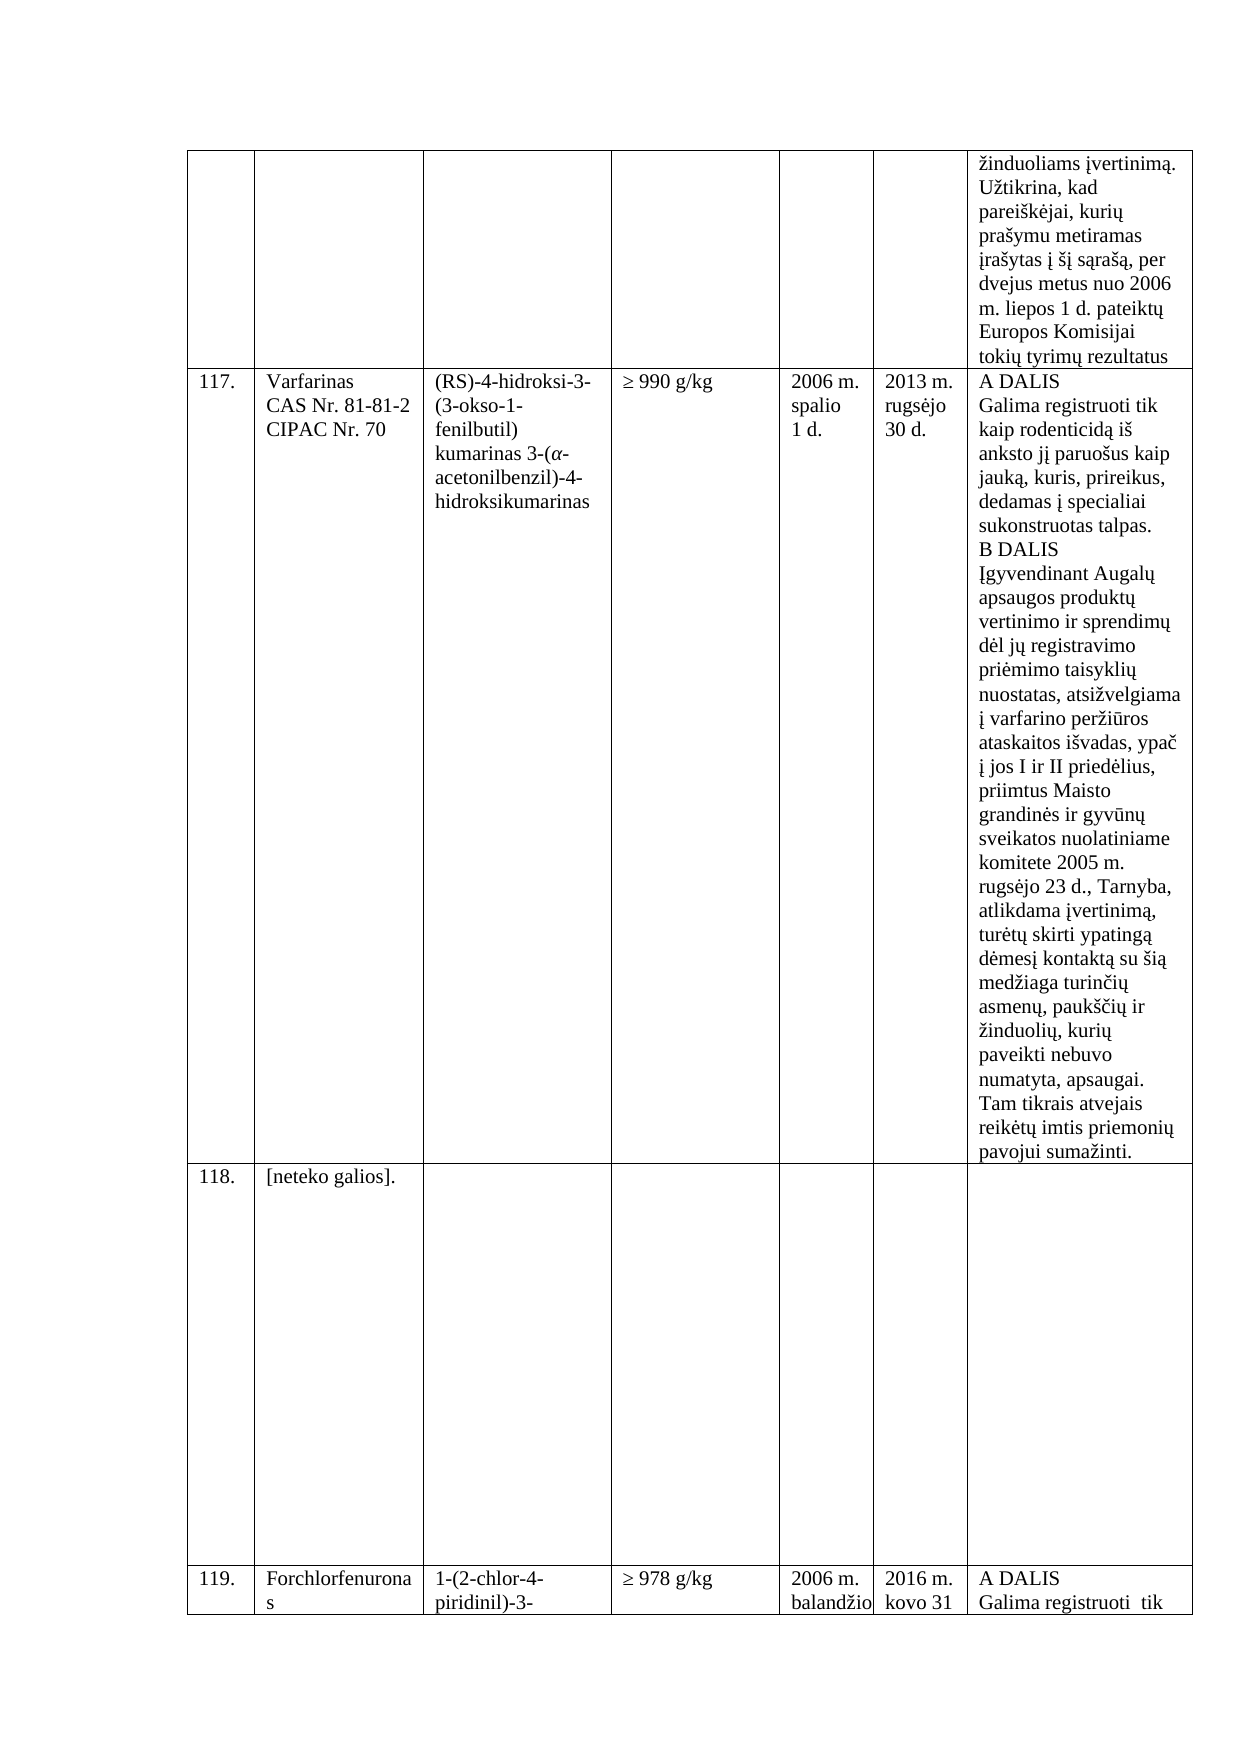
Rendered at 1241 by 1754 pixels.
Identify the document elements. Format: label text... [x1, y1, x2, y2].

table_cell [188, 151, 254, 368]
table_cell [612, 1164, 779, 1565]
table_cell (RS)-4-hidroksi-3-(3-okso-1-fenilbutil) kumarinas 3-(α- acetonilbenzil)-4-hidroksikumarinas [424, 369, 611, 1163]
table_cell Varfarinas CAS Nr. 81-81-2 CIPAC Nr. 70 [255, 369, 423, 1163]
table_cell ≥ 990 g/kg [612, 369, 779, 1163]
table_cell žinduoliams įvertinimą. Užtikrina, kad pareiškėjai, kurių prašymu metiramas įrašytas į šį sąrašą, per dvejus metus nuo 2006 m. liepos 1 d. pateiktų Europos Komisijai tokių tyrimų rezultatus [968, 151, 1192, 368]
table_cell [612, 151, 779, 368]
table_cell [780, 151, 873, 368]
table_cell 2006 m. spalio 1 d. [780, 369, 873, 1163]
table_cell [424, 151, 611, 368]
table_cell 117. [188, 369, 254, 1163]
table_cell 2006 m. balandžio [780, 1566, 873, 1614]
table_cell [874, 151, 967, 368]
table_cell 2013 m. rugsėjo 30 d. [874, 369, 967, 1163]
table_cell ≥ 978 g/kg [612, 1566, 779, 1614]
table_cell 118. [188, 1164, 254, 1565]
table_cell 119. [188, 1566, 254, 1614]
table_cell [874, 1164, 967, 1565]
table_cell A DALIS Galima registruoti tik kaip rodenticidą iš anksto jį paruošus kaip jauką, kuris, prireikus, dedamas į specialiai sukonstruotas talpas. B DALIS Įgyvendinant Augalų apsaugos produktų vertinimo ir sprendimų dėl jų registravimo priėmimo taisyklių nuostatas, atsižvelgiama į varfarino peržiūros ataskaitos išvadas, ypač į jos I ir II priedėlius, priimtus Maisto grandinės ir gyvūnų sveikatos nuolatiniame komitete 2005 m. rugsėjo 23 d., Tarnyba, atlikdama įvertinimą, turėtų skirti ypatingą dėmesį kontaktą su šią medžiaga turinčių asmenų, paukščių ir žinduolių, kurių paveikti nebuvo numatyta, apsaugai. Tam tikrais atvejais reikėtų imtis priemonių pavojui sumažinti. [968, 369, 1192, 1163]
table_cell [780, 1164, 873, 1565]
table_cell 2016 m. kovo 31 [874, 1566, 967, 1614]
table_cell [neteko galios]. [255, 1164, 423, 1565]
table_cell A DALIS Galima registruoti tik [968, 1566, 1192, 1614]
table_cell [255, 151, 423, 368]
table_cell [424, 1164, 611, 1565]
table_cell [968, 1164, 1192, 1565]
table_cell Forchlorfenuronas [255, 1566, 423, 1614]
table_cell 1-(2-chlor-4-piridinil)-3- [424, 1566, 611, 1614]
